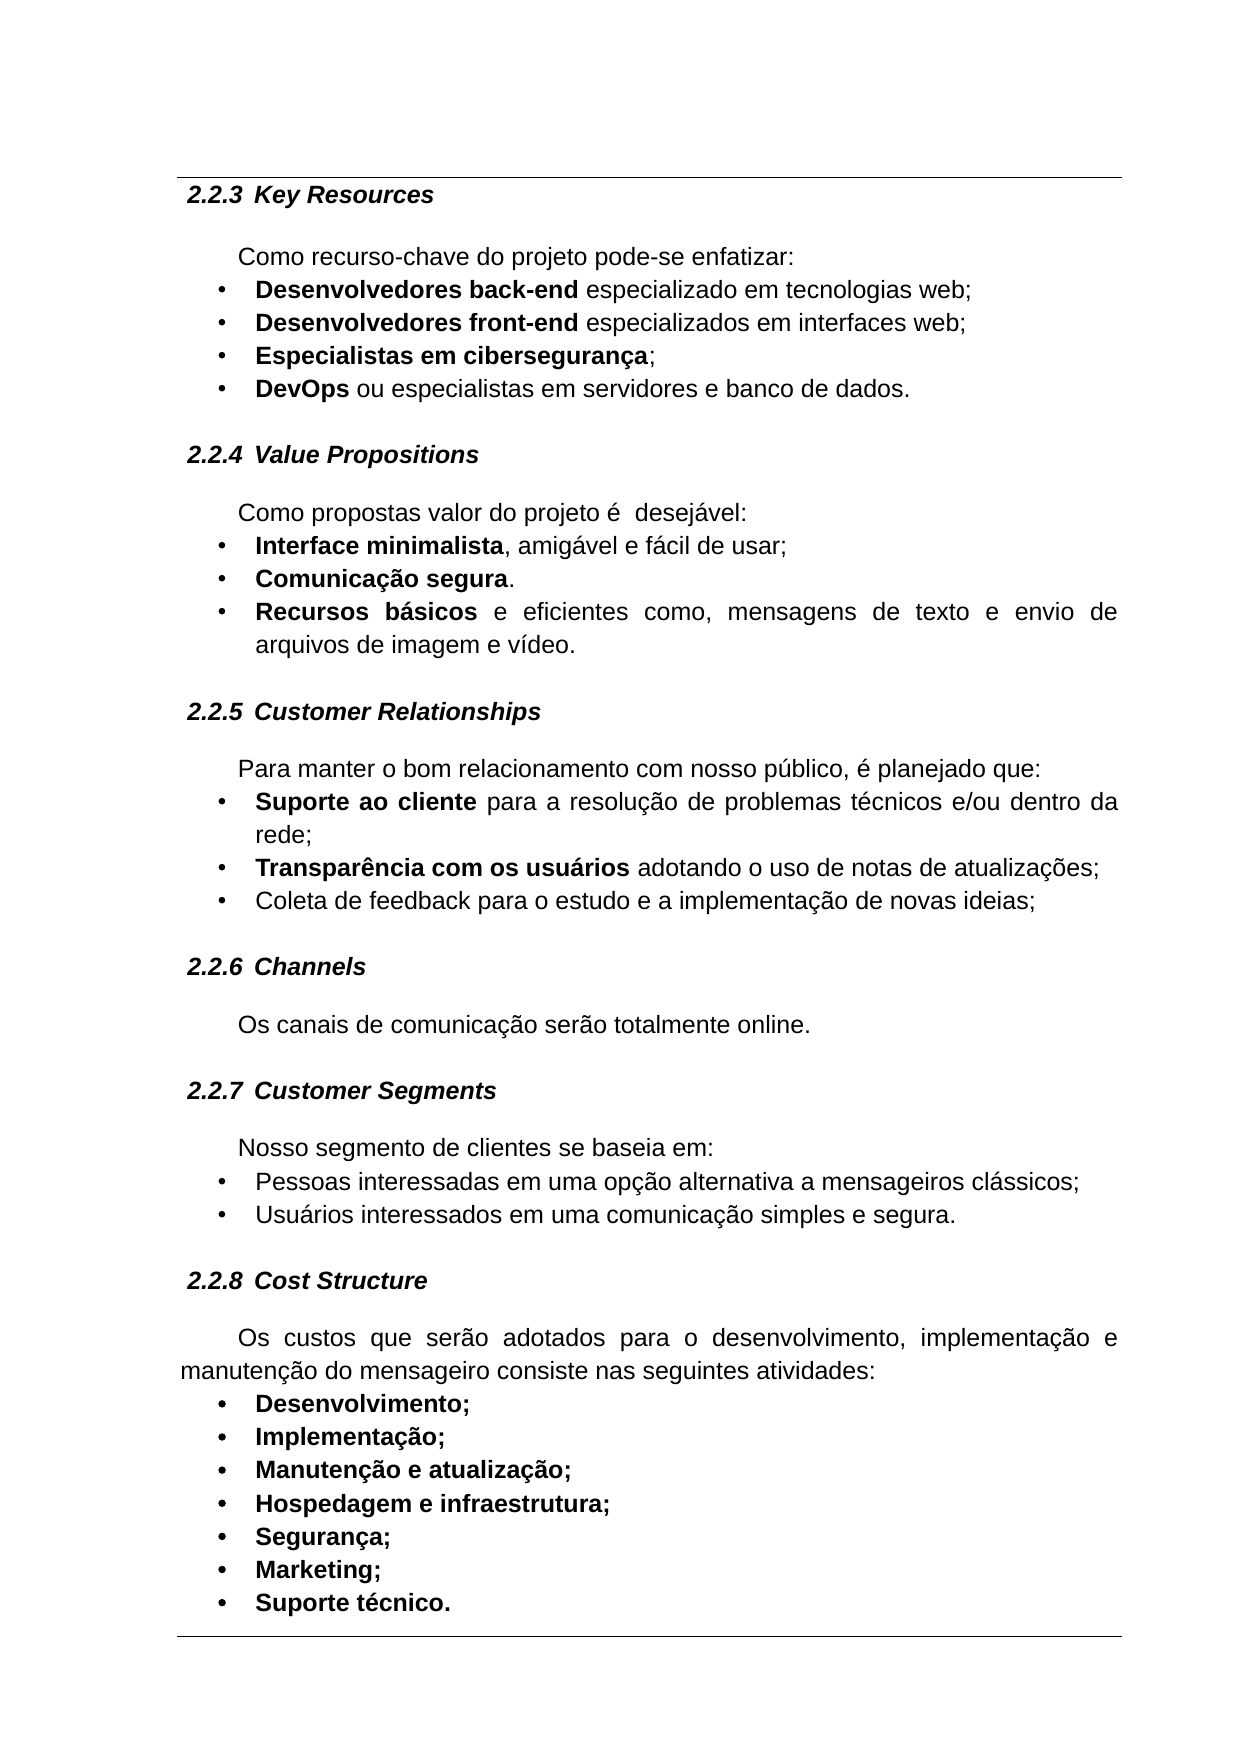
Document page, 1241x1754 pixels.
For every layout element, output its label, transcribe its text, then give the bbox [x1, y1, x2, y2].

list Comunicação segura. [218, 564, 1119, 593]
list Usuários interessados em uma comunicação simples e segura. [218, 1199, 1119, 1228]
list Desenvolvedores front-end especializados em interfaces web; [218, 308, 1119, 337]
list Interface minimalista, amigável e fácil de usar; [218, 531, 1119, 560]
list DevOps ou especialistas em servidores e banco de dados. [218, 374, 1119, 403]
list Recursos básicos e eficientes como, mensagens de texto e envio de arquivos de imagem e vídeo. [218, 597, 1119, 659]
subtitle Customer Relationships [180, 696, 1119, 725]
subtitle Value Propositions [180, 441, 1119, 469]
list Manutenção e atualização; [218, 1456, 1119, 1484]
list Coleta de feedback para o estudo e a implementação de novas ideias; [218, 886, 1119, 915]
list Desenvolvimento; [218, 1389, 1119, 1418]
subtitle Key Resources [180, 180, 1119, 209]
subtitle Cost Structure [180, 1266, 1119, 1294]
text Para manter o bom relacionamento com nosso público, é planejado que: [180, 754, 1119, 783]
list Segurança; [218, 1522, 1119, 1551]
subtitle Channels [180, 952, 1119, 981]
list Pessoas interessadas em uma opção alternativa a mensageiros clássicos; [218, 1166, 1119, 1195]
list Desenvolvedores back-end especializado em tecnologias web; [218, 275, 1119, 304]
text Como recurso-chave do projeto pode-se enfatizar: [180, 242, 1119, 271]
list Marketing; [218, 1555, 1119, 1584]
list Hospedagem e infraestrutura; [218, 1489, 1119, 1517]
text Nosso segmento de clientes se baseia em: [180, 1133, 1119, 1162]
list Suporte ao cliente para a resolução de problemas técnicos e/ou dentro da rede; [218, 787, 1119, 849]
text Os custos que serão adotados para o desenvolvimento, implementação e manutenção do mensageiro consiste nas seguintes atividades: [180, 1323, 1119, 1385]
list Suporte técnico. [218, 1588, 1119, 1617]
list Transparência com os usuários adotando o uso de notas de atualizações; [218, 853, 1119, 882]
text Os canais de comunicação serão totalmente online. [180, 1010, 1119, 1039]
list Implementação; [218, 1422, 1119, 1451]
text Como propostas valor do projeto é desejável: [180, 498, 1119, 527]
subtitle Customer Segments [180, 1076, 1119, 1105]
list Especialistas em cibersegurança; [218, 341, 1119, 370]
